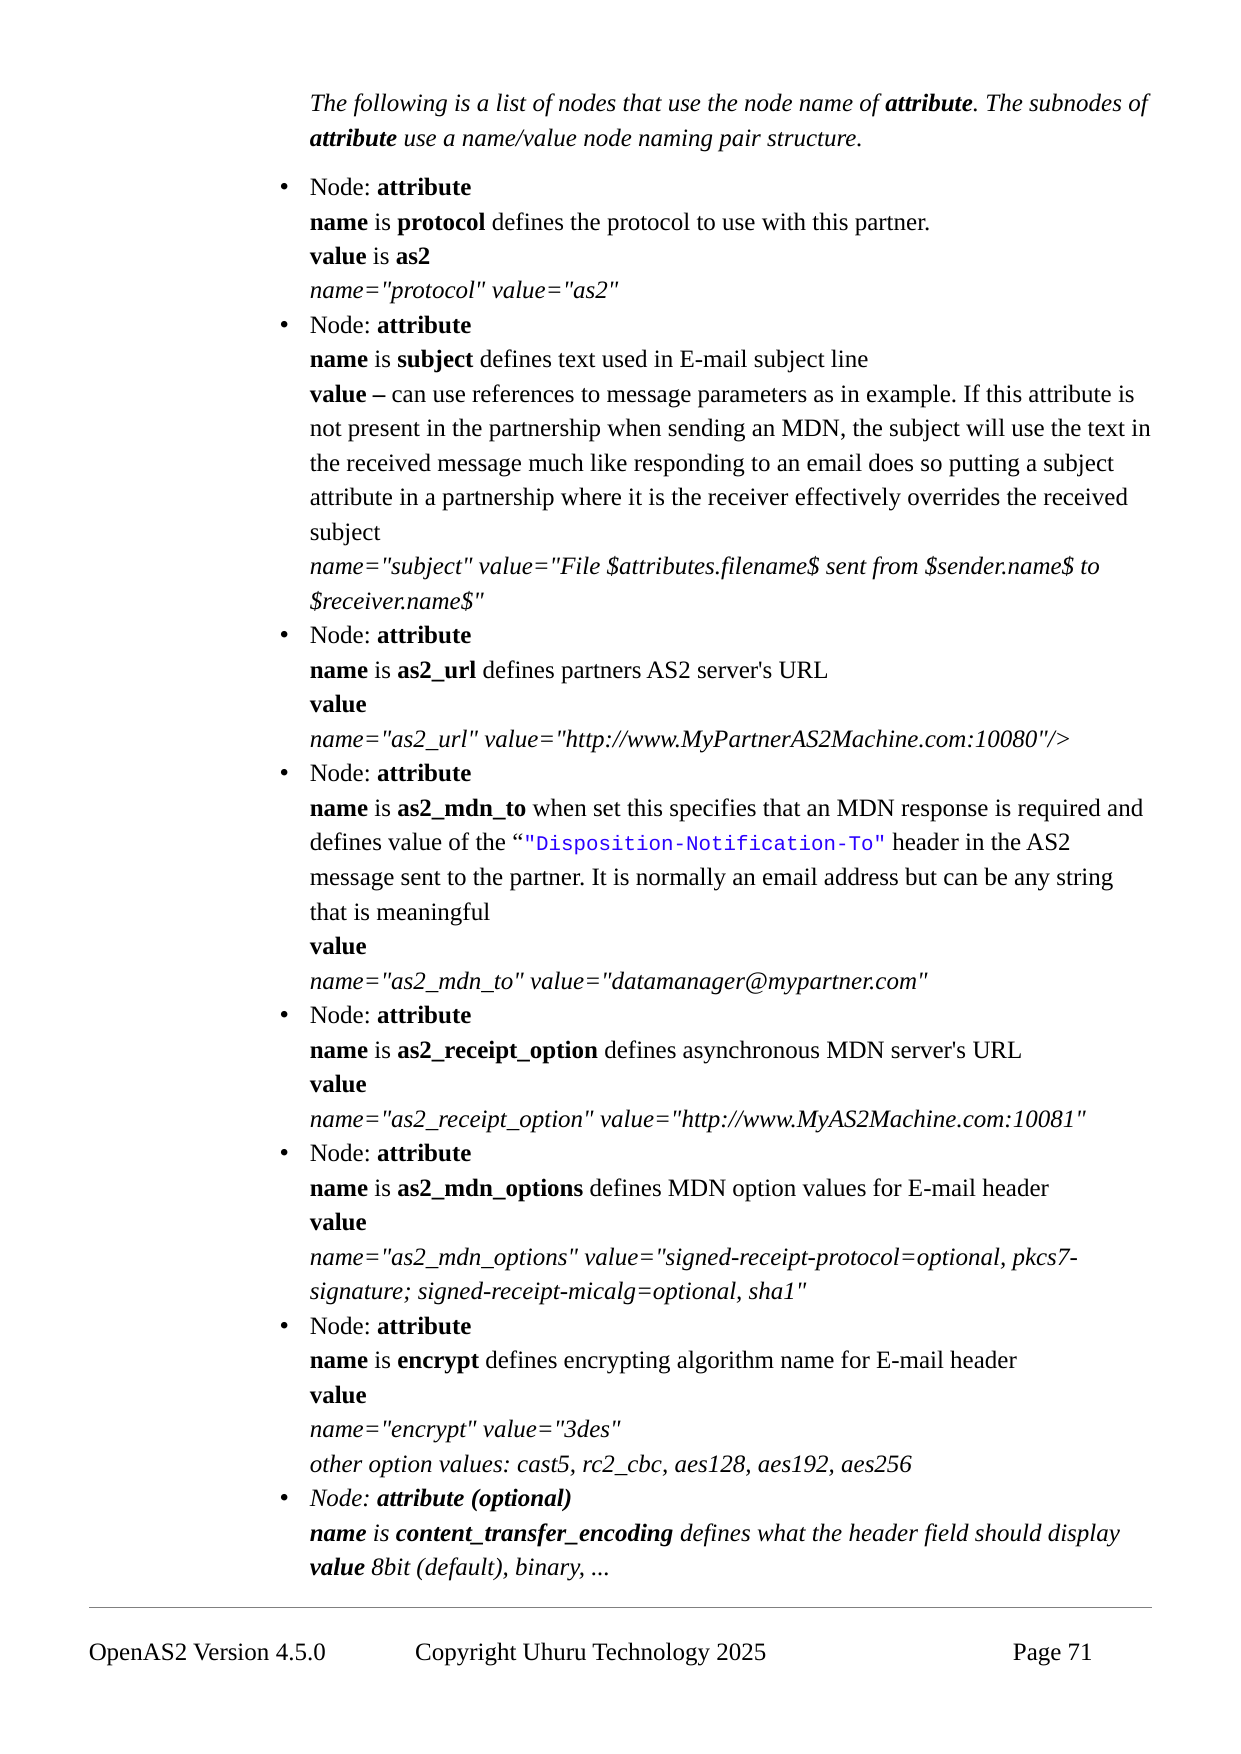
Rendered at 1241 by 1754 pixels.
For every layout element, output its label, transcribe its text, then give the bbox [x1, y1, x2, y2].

list Node: attribute name is as2_url defines partners AS2 server's URL value name="as2_url" value="http://www.MyPartnerAS2Machine.com:10080"/> [280, 620, 1152, 752]
list Node: attribute name is subject defines text used in E-mail subject line value – can use references to message parameters as in example. If this attribute is not present in the partnership when sending an MDN, the subject will use the text in the received message much like responding to an email does so putting a subject attribute in a partnership where it is the receiver effectively overrides the received subject name="subject" value="File $attributes.filename$ sent from $sender.name$ to $receiver.name$" [280, 310, 1152, 614]
list Node: attribute name is encrypt defines encrypting algorithm name for E-mail header value name="encrypt" value="3des" [280, 1311, 1152, 1443]
list Node: attribute (optional) name is content_transfer_encoding defines what the header field should display value 8bit (default), binary, ... [280, 1483, 1152, 1581]
list Node: attribute name is as2_mdn_to when set this specifies that an MDN response is required and defines value of the “"Disposition-Notification-To" header in the AS2 message sent to the partner. It is normally an email address but can be any string that is meaningful value name="as2_mdn_to" value="datamanager@mypartner.com" [280, 758, 1152, 995]
list other option values: cast5, rc2_cbc, aes128, aes192, aes256 [280, 1449, 1152, 1477]
list Node: attribute name is as2_receipt_option defines asynchronous MDN server's URL value name="as2_receipt_option" value="http://www.MyAS2Machine.com:10081" [280, 1000, 1152, 1133]
list The following is a list of nodes that use the node name of attribute. The subnodes of attribute use a name/value node naming pair structure. [280, 88, 1152, 152]
list Node: attribute name is protocol defines the protocol to use with this partner. value is as2 name="protocol" value="as2" [280, 172, 1152, 304]
list Node: attribute name is as2_mdn_options defines MDN option values for E-mail header value name="as2_mdn_options" value="signed-receipt-protocol=optional, pkcs7-signature; signed-receipt-micalg=optional, sha1" [280, 1138, 1152, 1305]
